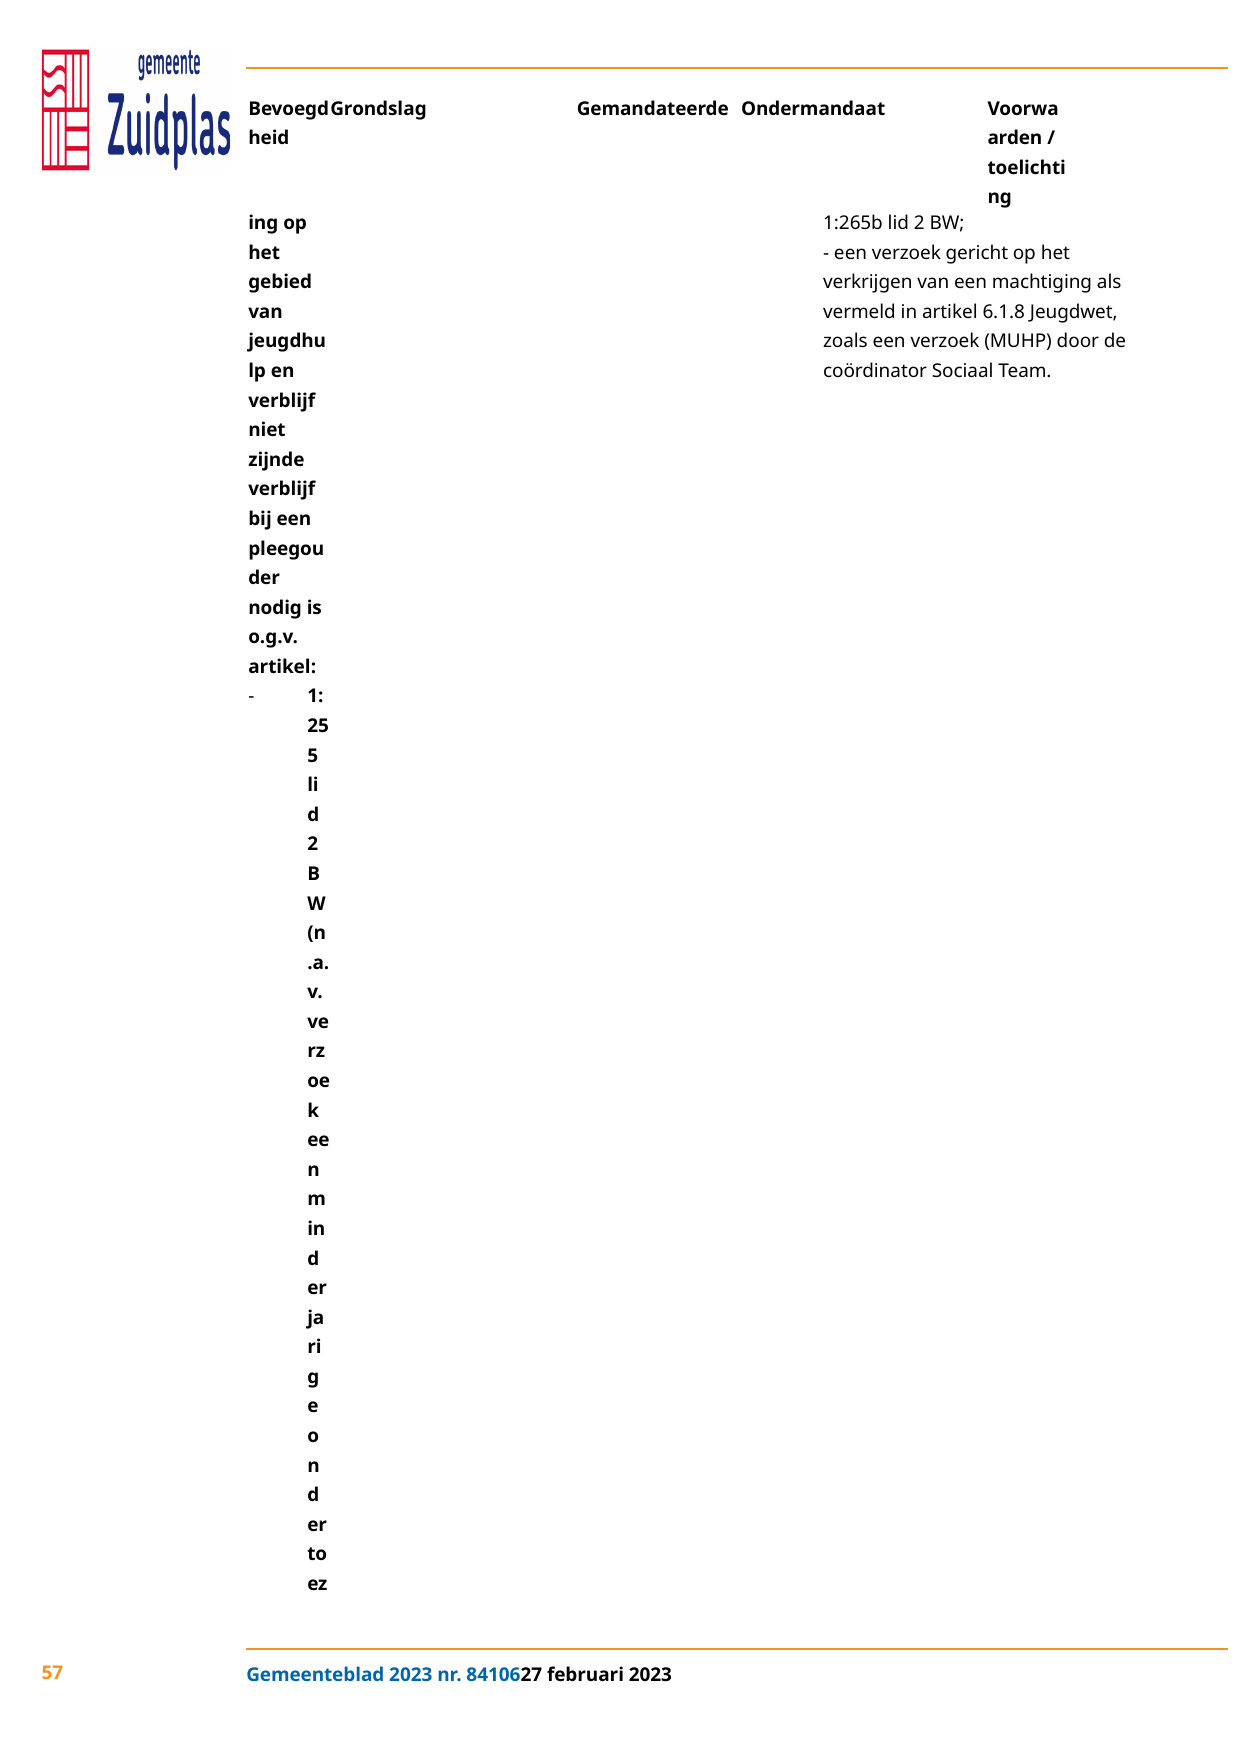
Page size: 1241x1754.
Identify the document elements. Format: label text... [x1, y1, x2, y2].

table_cell [494, 209, 659, 1596]
table_header [1069, 95, 1152, 209]
picture [41, 47, 231, 172]
table_header Bevoegdheid [248, 95, 330, 209]
table_cell ing op het gebied van jeugdhulp en verblijf niet zijnde verblijf bij een pleegouder nodig is o.g.v. artikel: 1:255 lid 2 BW (n.a.v. verzoek een minderjarige onder toez [248, 209, 330, 1596]
table_cell [330, 209, 494, 1596]
table_header Voorwaarden / toelichting [987, 95, 1069, 209]
table_cell [659, 209, 823, 1596]
table_header Gemandateerde [577, 95, 741, 209]
table_header Grondslag [330, 95, 577, 209]
table_header Ondermandaat [741, 95, 987, 209]
table_cell 1:265b lid 2 BW; - een verzoek gericht op het verkrijgen van een machtiging als vermeld in artikel 6.1.8 Jeugdwet, zoals een verzoek (MUHP) door de coördinator Sociaal Team. [823, 209, 1152, 1596]
